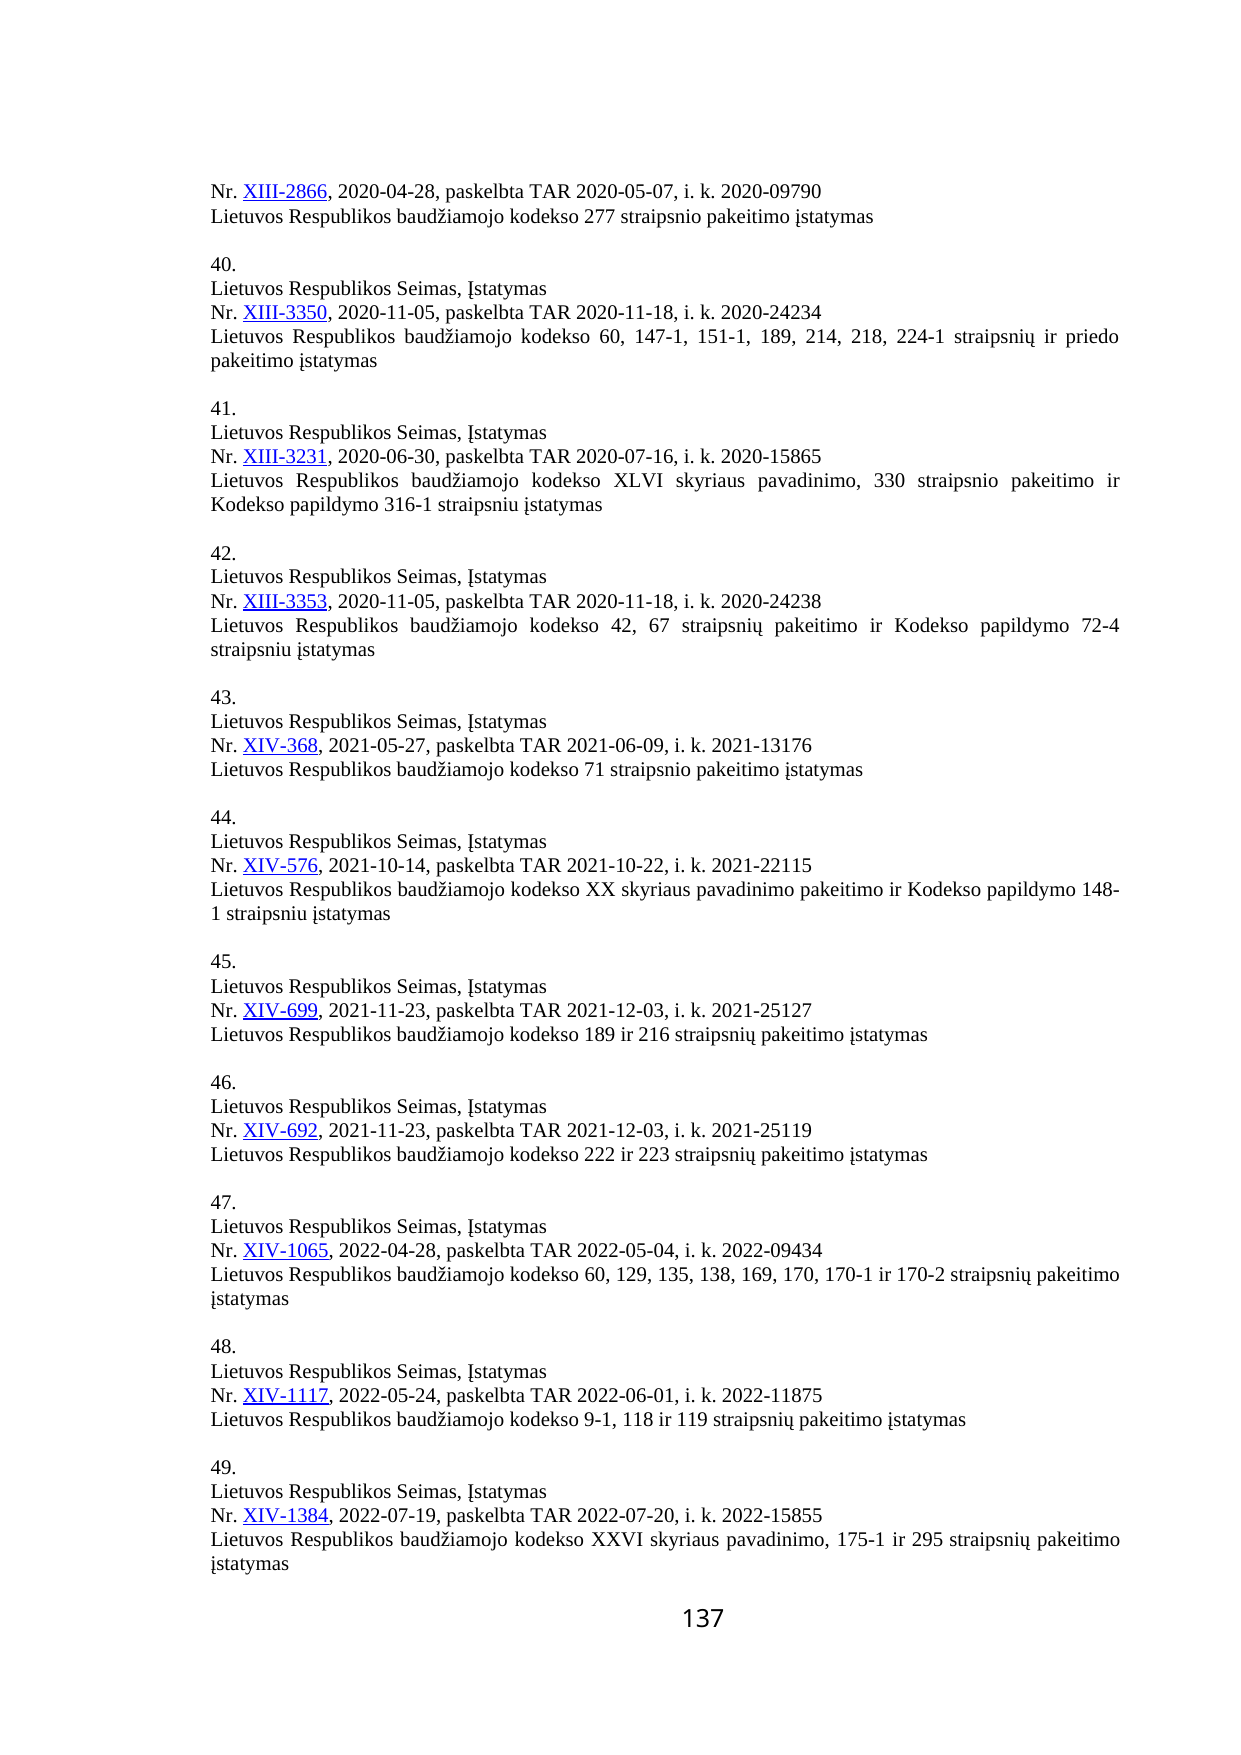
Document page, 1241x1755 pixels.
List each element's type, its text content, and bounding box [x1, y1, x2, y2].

text Lietuvos Respublikos baudžiamojo kodekso XX skyriaus pavadinimo pakeitimo ir Kodekso papildymo 148-1 straipsniu įstatymas [210, 877, 1120, 925]
text Lietuvos Respublikos baudžiamojo kodekso XLVI skyriaus pavadinimo, 330 straipsnio pakeitimo ir Kodekso papildymo 316-1 straipsniu įstatymas [210, 468, 1120, 516]
text Lietuvos Respublikos Seimas, Įstatymas [210, 564, 1120, 588]
text Lietuvos Respublikos baudžiamojo kodekso 60, 147-1, 151-1, 189, 214, 218, 224-1 straipsnių ir priedo pakeitimo įstatymas [210, 324, 1120, 372]
text Lietuvos Respublikos baudžiamojo kodekso 42, 67 straipsnių pakeitimo ir Kodekso papildymo 72-4 straipsniu įstatymas [210, 613, 1120, 661]
text Lietuvos Respublikos Seimas, Įstatymas [210, 709, 1120, 733]
text Lietuvos Respublikos Seimas, Įstatymas [210, 1214, 1120, 1238]
text 42. [210, 540, 1120, 564]
text Lietuvos Respublikos Seimas, Įstatymas [210, 1358, 1120, 1383]
text Nr. XIV-699, 2021-11-23, paskelbta TAR 2021-12-03, i. k. 2021-25127 [210, 998, 1120, 1022]
text Nr. XIII-2866, 2020-04-28, paskelbta TAR 2020-05-07, i. k. 2020-09790 [210, 179, 1120, 203]
text Lietuvos Respublikos baudžiamojo kodekso 277 straipsnio pakeitimo įstatymas [210, 203, 1120, 228]
text Lietuvos Respublikos Seimas, Įstatymas [210, 829, 1120, 853]
text Lietuvos Respublikos baudžiamojo kodekso XXVI skyriaus pavadinimo, 175-1 ir 295 straipsnių pakeitimo įstatymas [210, 1527, 1120, 1575]
text 46. [210, 1070, 1120, 1094]
text 48. [210, 1334, 1120, 1358]
text 41. [210, 396, 1120, 420]
text 49. [210, 1455, 1120, 1479]
text 43. [210, 685, 1120, 709]
text Nr. XIV-368, 2021-05-27, paskelbta TAR 2021-06-09, i. k. 2021-13176 [210, 733, 1120, 757]
text Nr. XIII-3350, 2020-11-05, paskelbta TAR 2020-11-18, i. k. 2020-24234 [210, 300, 1120, 324]
text Lietuvos Respublikos Seimas, Įstatymas [210, 973, 1120, 998]
text Nr. XIII-3353, 2020-11-05, paskelbta TAR 2020-11-18, i. k. 2020-24238 [210, 588, 1120, 613]
text Lietuvos Respublikos baudžiamojo kodekso 71 straipsnio pakeitimo įstatymas [210, 757, 1120, 781]
text Nr. XIV-692, 2021-11-23, paskelbta TAR 2021-12-03, i. k. 2021-25119 [210, 1118, 1120, 1142]
text Lietuvos Respublikos Seimas, Įstatymas [210, 1479, 1120, 1503]
text Lietuvos Respublikos baudžiamojo kodekso 9-1, 118 ir 119 straipsnių pakeitimo įstatymas [210, 1407, 1120, 1431]
text Nr. XIV-1384, 2022-07-19, paskelbta TAR 2022-07-20, i. k. 2022-15855 [210, 1503, 1120, 1527]
text Nr. XIV-1117, 2022-05-24, paskelbta TAR 2022-06-01, i. k. 2022-11875 [210, 1383, 1120, 1407]
text Lietuvos Respublikos baudžiamojo kodekso 60, 129, 135, 138, 169, 170, 170-1 ir 170-2 straipsnių pakeitimo įstatymas [210, 1262, 1120, 1310]
text Nr. XIV-576, 2021-10-14, paskelbta TAR 2021-10-22, i. k. 2021-22115 [210, 853, 1120, 877]
text Lietuvos Respublikos baudžiamojo kodekso 222 ir 223 straipsnių pakeitimo įstatymas [210, 1142, 1120, 1166]
text Lietuvos Respublikos Seimas, Įstatymas [210, 1094, 1120, 1118]
text 40. [210, 252, 1120, 276]
text Nr. XIV-1065, 2022-04-28, paskelbta TAR 2022-05-04, i. k. 2022-09434 [210, 1238, 1120, 1262]
text Nr. XIII-3231, 2020-06-30, paskelbta TAR 2020-07-16, i. k. 2020-15865 [210, 444, 1120, 468]
text Lietuvos Respublikos baudžiamojo kodekso 189 ir 216 straipsnių pakeitimo įstatymas [210, 1022, 1120, 1046]
text 47. [210, 1190, 1120, 1214]
text 44. [210, 805, 1120, 829]
text Lietuvos Respublikos Seimas, Įstatymas [210, 276, 1120, 300]
text Lietuvos Respublikos Seimas, Įstatymas [210, 420, 1120, 444]
text 45. [210, 949, 1120, 973]
